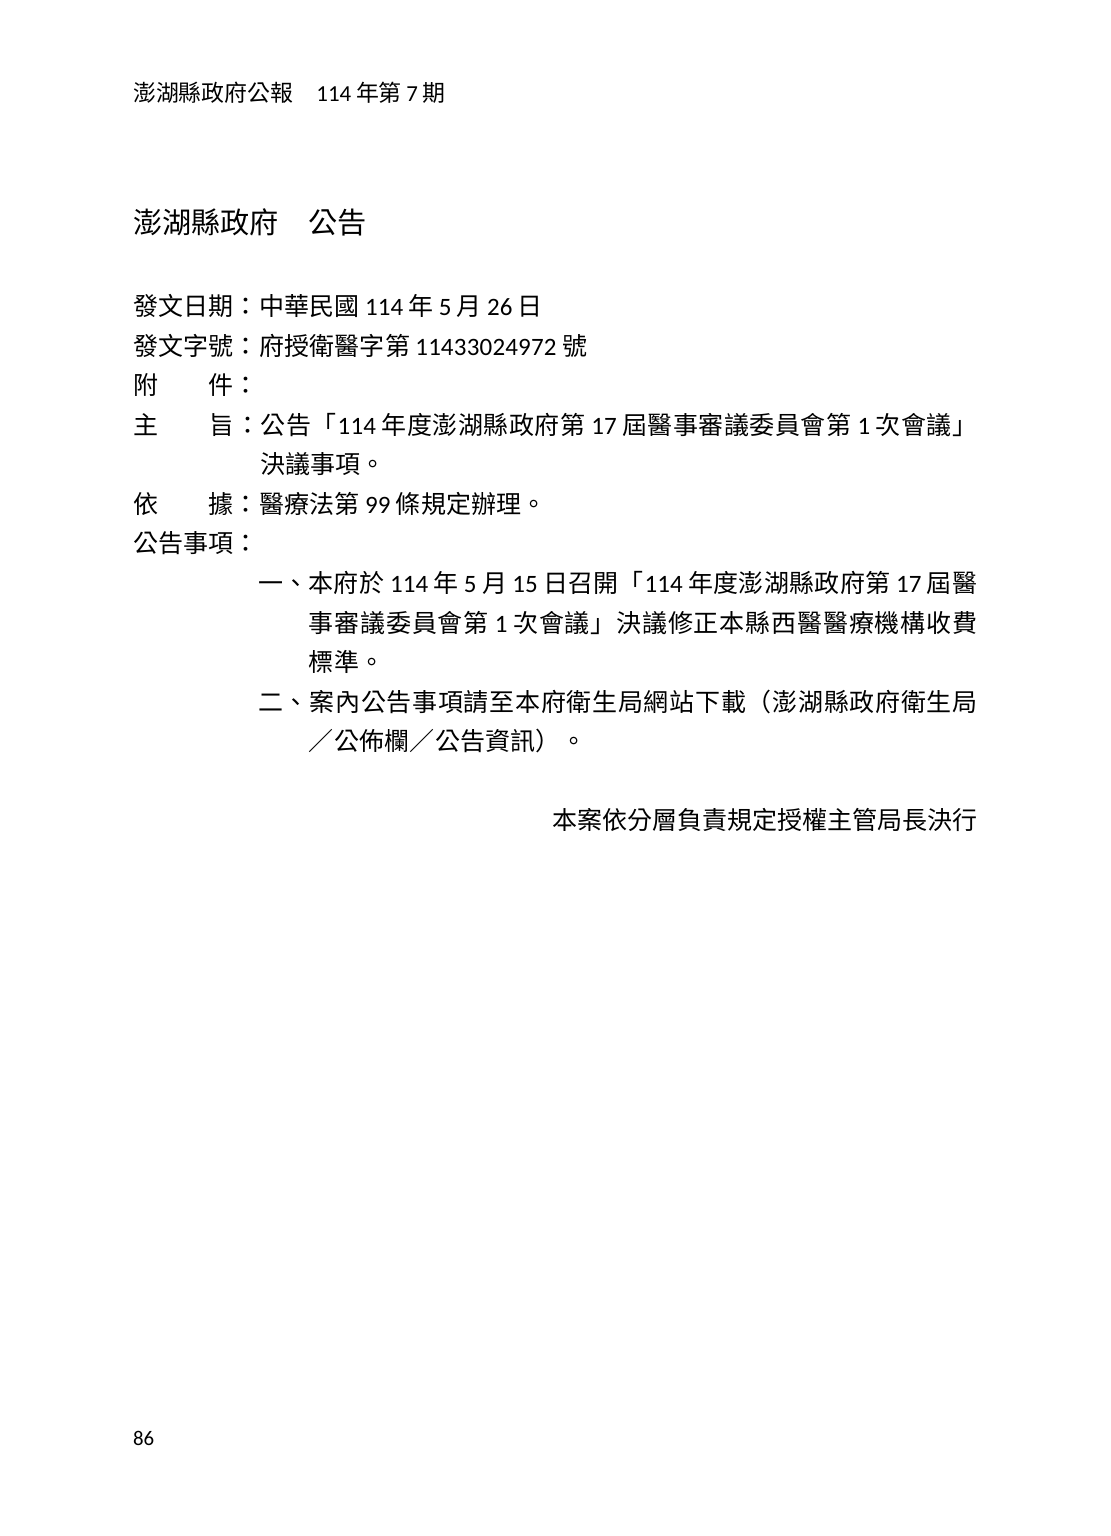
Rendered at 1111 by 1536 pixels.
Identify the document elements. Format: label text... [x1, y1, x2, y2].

text 一、本府於114年5月15日召開「114年度澎湖縣政府第17屆醫事審議委員會第1次會議」決議修正本縣西醫醫療機構收費標準。 [258, 561, 977, 679]
text 主 旨：公告「114年度澎湖縣政府第17屆醫事審議委員會第1次會議」決議事項。 [133, 402, 977, 482]
text 本案依分層負責規定授權主管局長決行 [133, 798, 977, 837]
text 附 件： [133, 363, 977, 402]
text 公告事項： [133, 521, 977, 561]
text 澎湖縣政府 公告 [133, 199, 977, 241]
text 依 據：醫療法第99條規定辦理。 [133, 482, 977, 521]
text 二、案內公告事項請至本府衛生局網站下載（澎湖縣政府衛生局∕公佈欄∕公告資訊）。 [258, 679, 977, 759]
text 發文字號：府授衛醫字第11433024972號 [133, 323, 977, 363]
text 發文日期：中華民國114年5月26日 [133, 284, 977, 323]
